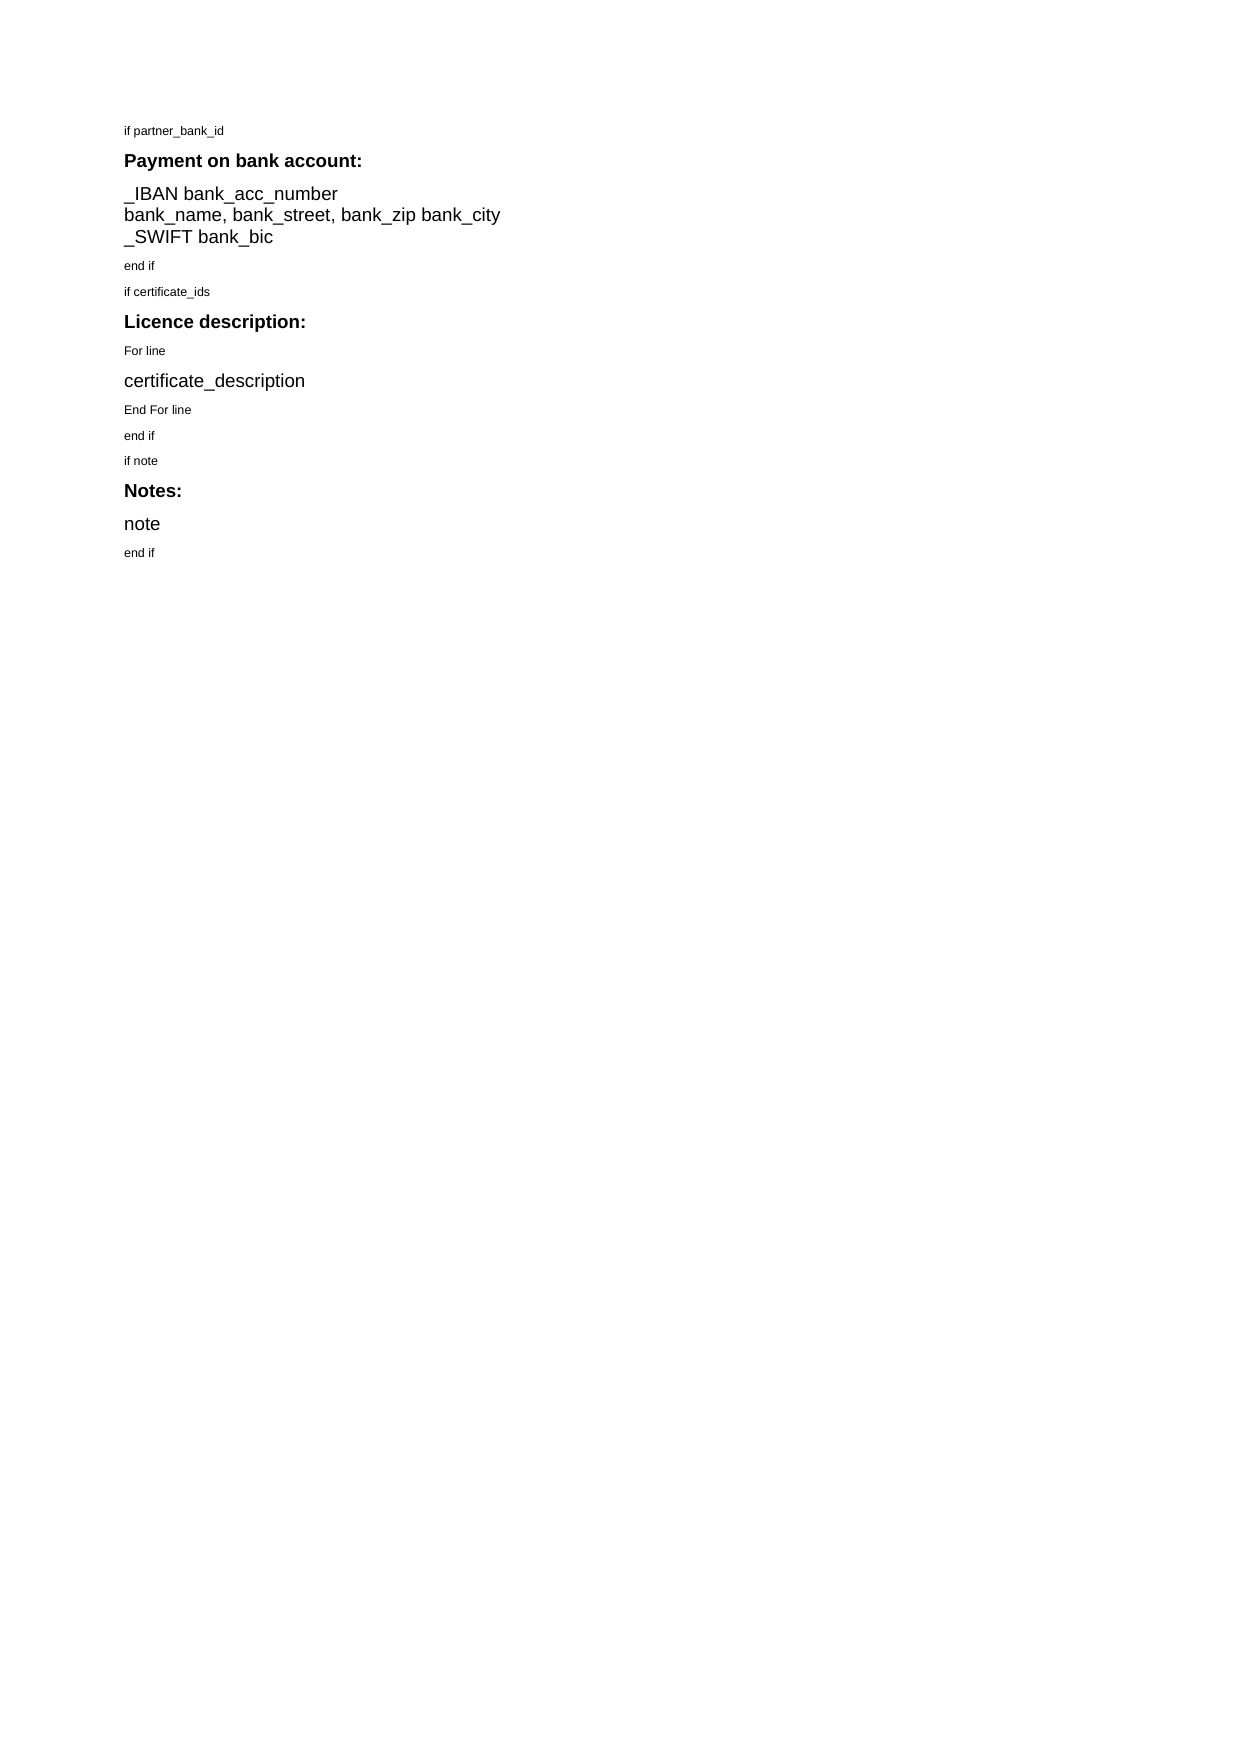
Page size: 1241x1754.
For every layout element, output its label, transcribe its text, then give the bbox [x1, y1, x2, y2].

table_header if note [118, 448, 1122, 474]
table_cell _IBAN bank_acc_number bank_name, bank_street, bank_zip bank_city _SWIFT bank_bic [118, 177, 1122, 253]
table_cell Payment on bank account: [118, 144, 1122, 177]
table_cell end if [118, 540, 1122, 566]
table_cell For line [118, 338, 1122, 364]
table_cell Licence description: [118, 305, 1122, 338]
table_header if partner_bank_id [118, 118, 1122, 144]
table_cell end if [118, 423, 1122, 448]
table_cell note [118, 507, 1122, 540]
table_cell certificate_description [118, 364, 1122, 397]
table_header if certificate_ids [118, 279, 1122, 305]
table_cell Notes: [118, 474, 1122, 507]
table_cell End For line [118, 397, 1122, 422]
table_cell end if [118, 253, 1122, 279]
